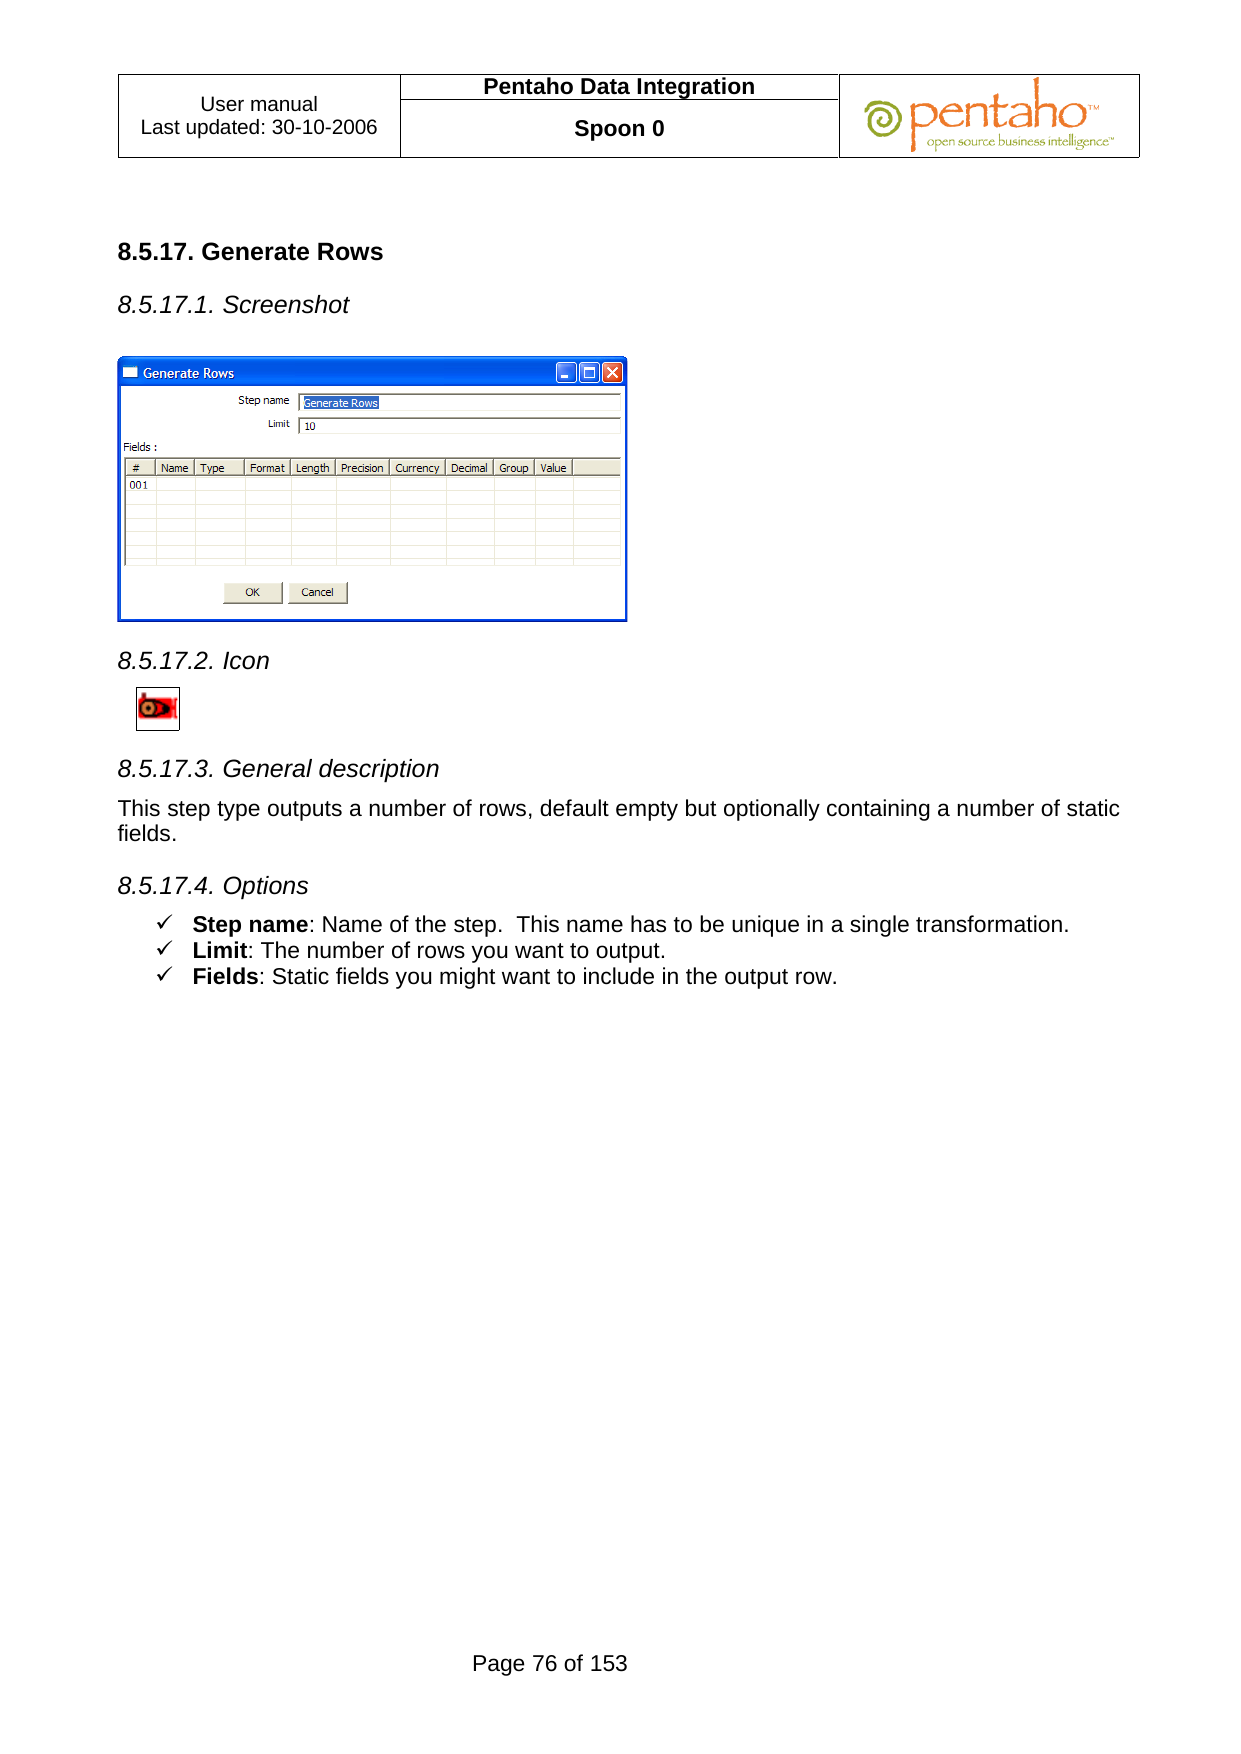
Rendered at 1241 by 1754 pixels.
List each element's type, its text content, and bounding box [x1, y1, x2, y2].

subtitle Generate Rows [117, 238, 1137, 266]
text This step type outputs a number of rows, default empty but optionally containing a number of static fields. [117, 795, 1137, 846]
subtitle Icon [117, 646, 1137, 674]
subtitle Options [117, 871, 1137, 899]
list Limit: The number of rows you want to output. [155, 938, 1137, 963]
picture [117, 356, 628, 622]
list Fields: Static fields you might want to include in the output row. [155, 963, 1137, 989]
subtitle General description [117, 755, 1137, 783]
subtitle Screenshot [117, 291, 1137, 319]
list Step name: Name of the step. This name has to be unique in a single transformation. [155, 912, 1137, 938]
